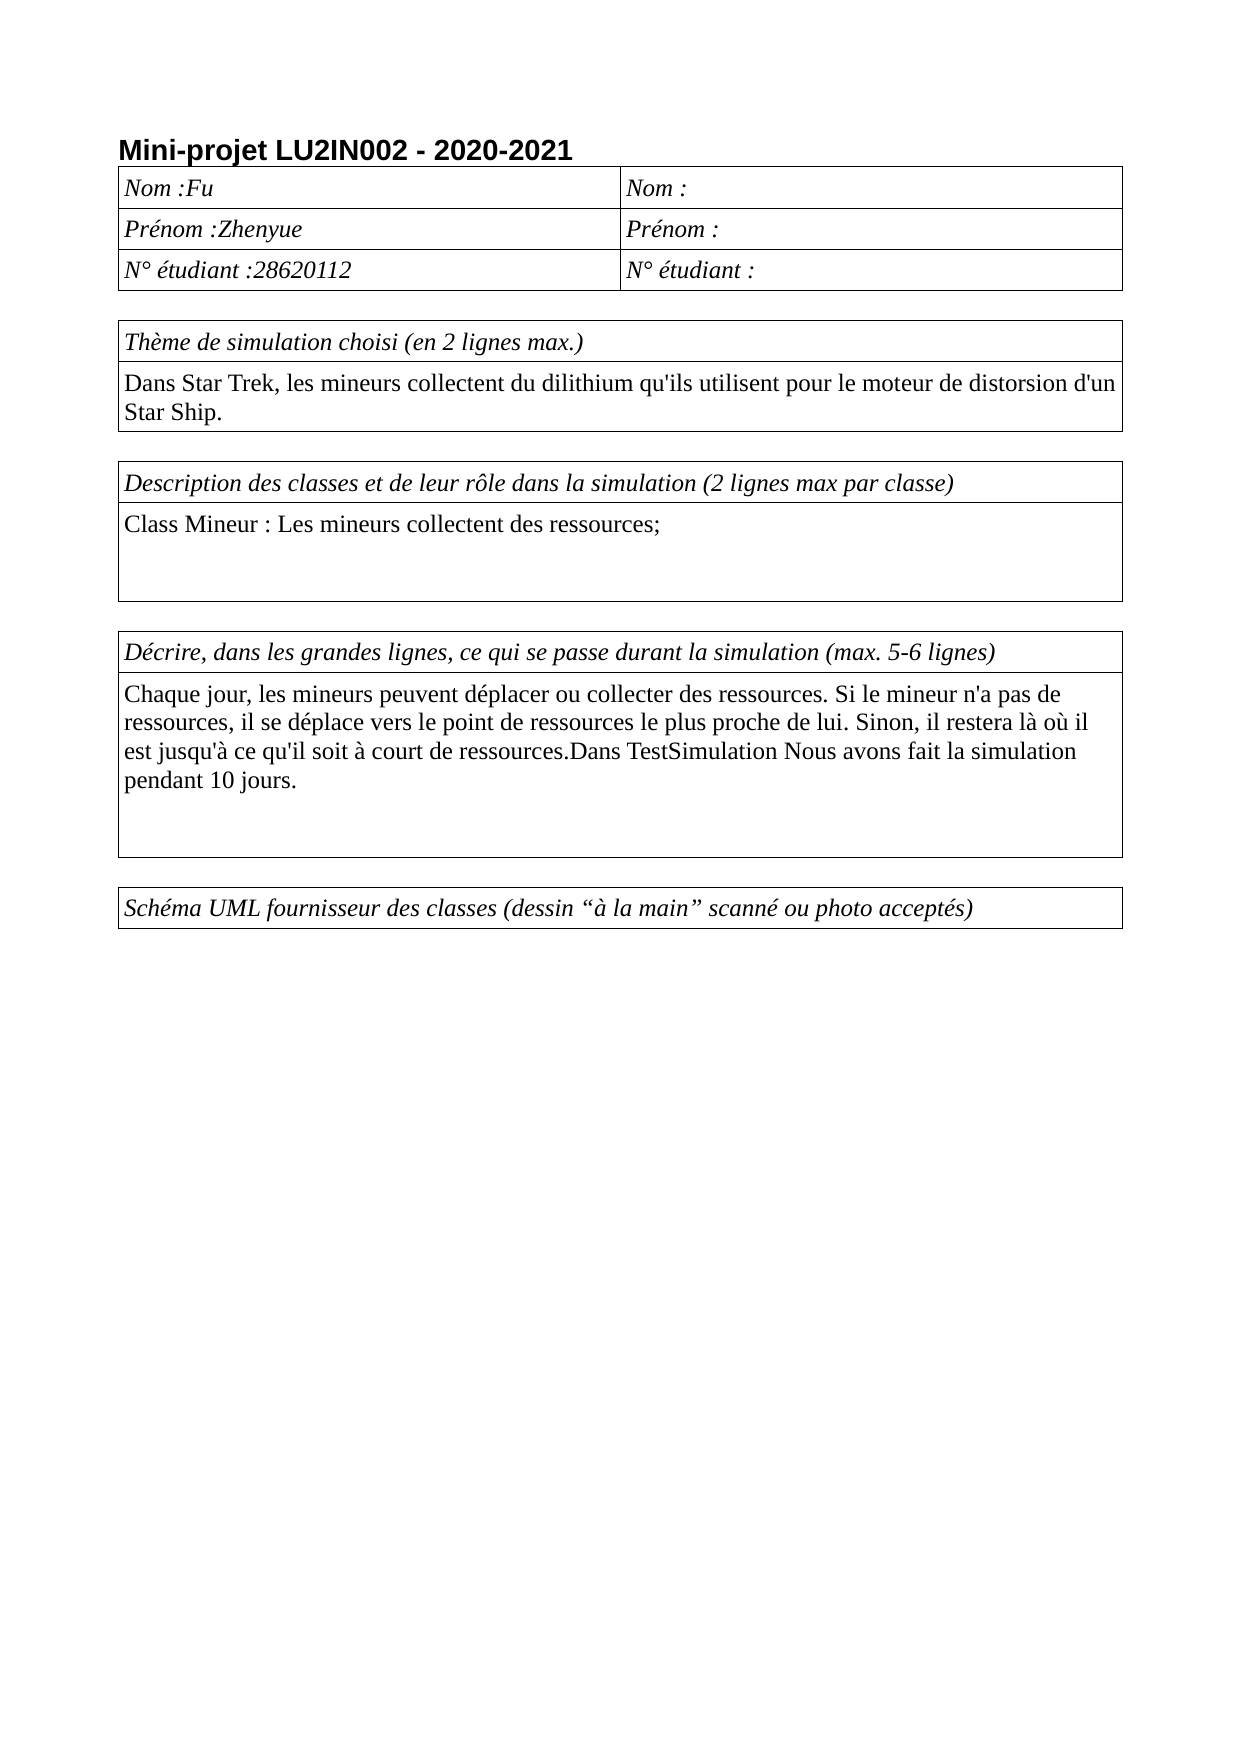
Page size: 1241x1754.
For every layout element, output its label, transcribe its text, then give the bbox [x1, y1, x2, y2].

table_header Description des classes et de leur rôle dans la simulation (2 lignes max par classe) [119, 462, 1122, 502]
table_header Thème de simulation choisi (en 2 lignes max.) [119, 321, 1122, 361]
table_cell Chaque jour, les mineurs peuvent déplacer ou collecter des ressources. Si le mineur n'a pas de ressources, il se déplace vers le point de ressources le plus proche de lui. Sinon, il restera là où il est jusqu'à ce qu'il soit à court de ressources.Dans TestSimulation Nous avons fait la simulation pendant 10 jours. [119, 673, 1122, 857]
table_header Décrire, dans les grandes lignes, ce qui se passe durant la simulation (max. 5-6 lignes) [119, 632, 1122, 672]
table_cell N° étudiant : [621, 250, 1122, 290]
table_cell Class Mineur : Les mineurs collectent des ressources; [119, 503, 1122, 601]
table_header Nom :Fu [119, 167, 620, 207]
table_header Nom : [621, 167, 1122, 207]
table_cell N° étudiant :28620112 [119, 250, 620, 290]
table_cell Dans Star Trek, les mineurs collectent du dilithium qu'ils utilisent pour le moteur de distorsion d'un Star Ship. [119, 362, 1122, 431]
table_cell Prénom :Zhenyue [119, 209, 620, 249]
table_cell Prénom : [621, 209, 1122, 249]
subtitle Mini-projet LU2IN002 - 2020-2021 [118, 133, 1122, 166]
table_header Schéma UML fournisseur des classes (dessin “à la main” scanné ou photo acceptés) [119, 888, 1122, 928]
